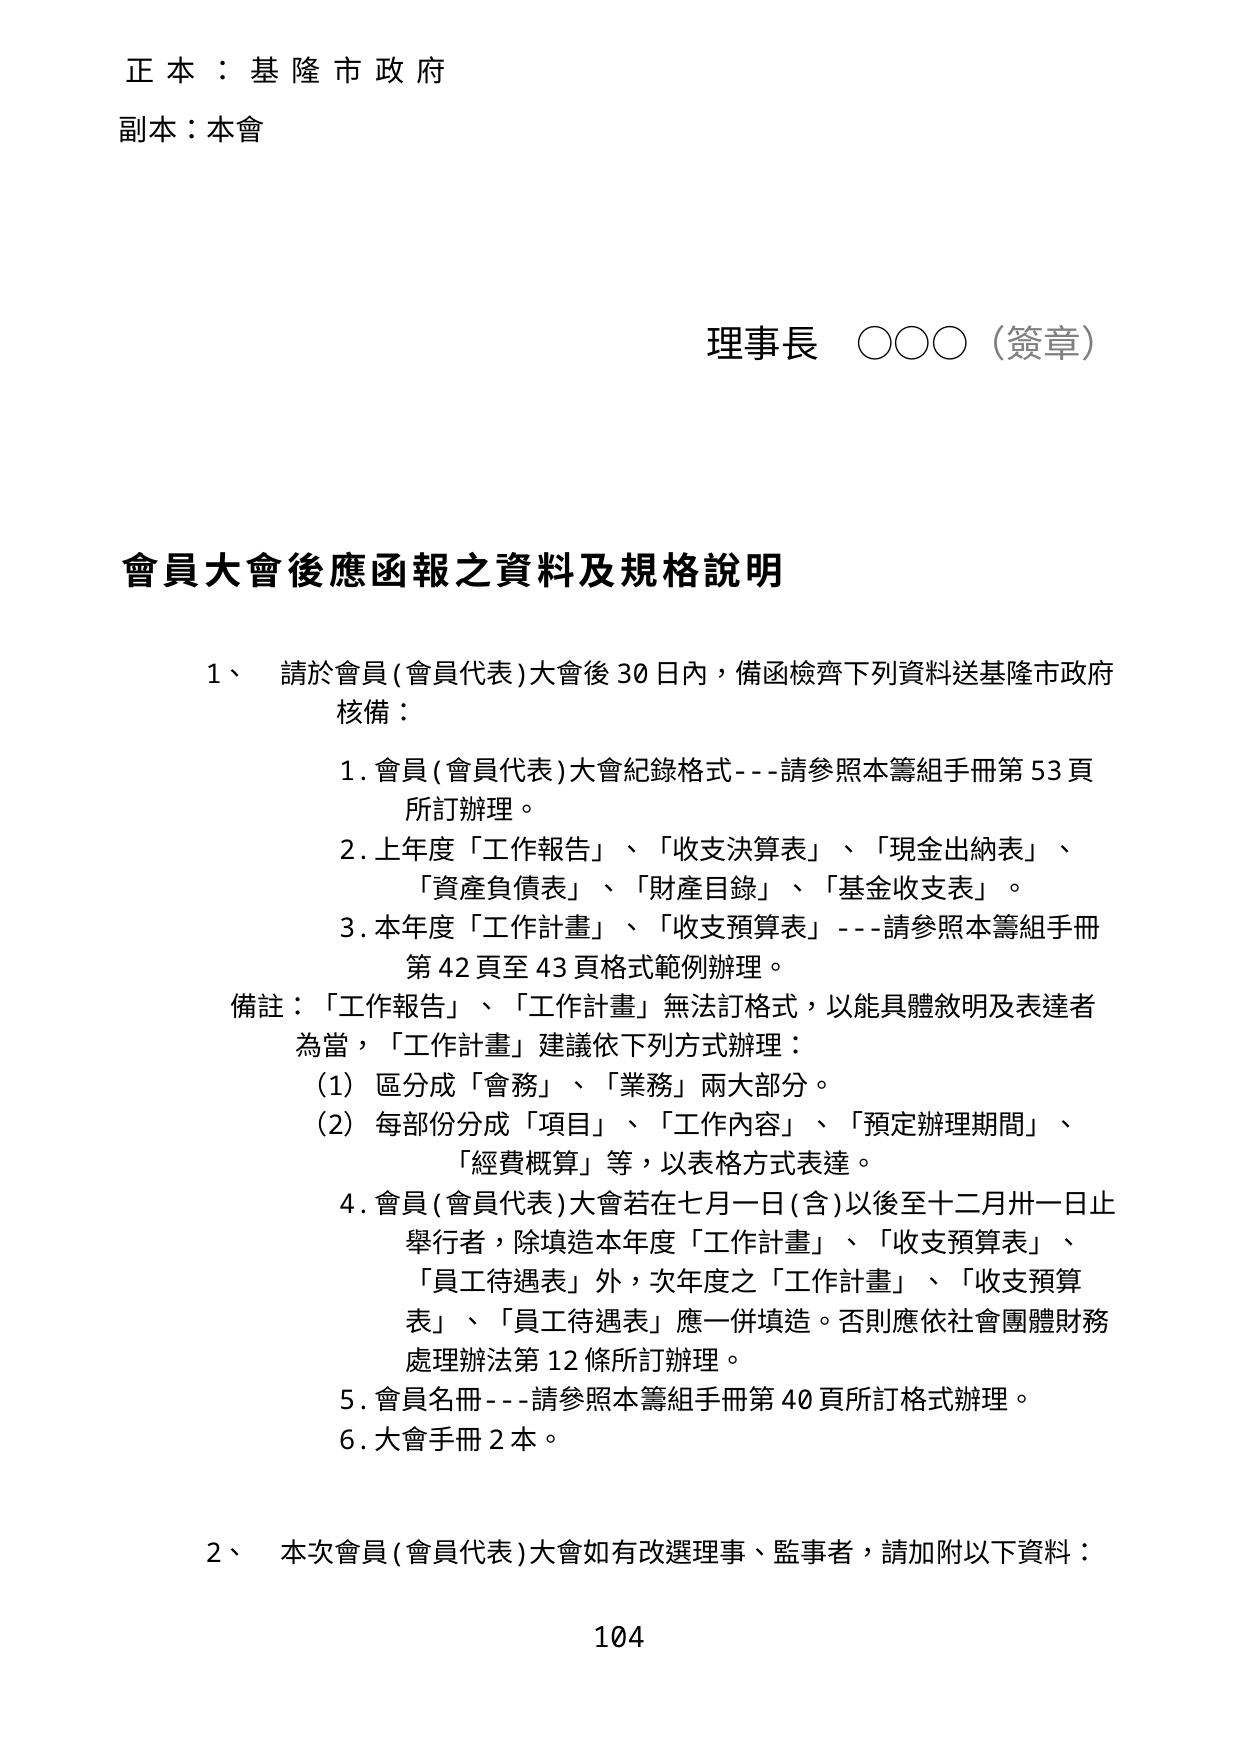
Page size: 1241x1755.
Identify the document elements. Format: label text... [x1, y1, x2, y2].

text 會員大會後應函報之資料及規格說明 [119, 527, 1119, 589]
list 上年度「工作報告」、「收支決算表」、「現金出納表」、「資產負債表」、「財產目錄」、「基金收支表」。 [339, 828, 1119, 906]
list 會員(會員代表)大會若在七月一日(含)以後至十二月卅一日止舉行者，除填造本年度「工作計畫」、「收支預算表」、「員工待遇表」外，次年度之「工作計畫」、「收支預算表」、「員工待遇表」應一併填造。否則應依社會團體財務處理辦法第12條所訂辦理。 [339, 1182, 1119, 1378]
list 會員(會員代表)大會紀錄格式---請參照本籌組手冊第53頁所訂辦理。 [339, 749, 1119, 828]
list 大會手冊2本。 [339, 1418, 1119, 1457]
list 本次會員(會員代表)大會如有改選理事、監事者，請加附以下資料： [205, 1531, 1119, 1571]
list 每部份分成「項目」、「工作內容」、「預定辦理期間」、「經費概算」等，以表格方式表達。 [300, 1103, 1119, 1182]
text 正本：基隆市政府 [119, 27, 1119, 89]
text 副本：本會 [119, 117, 1119, 146]
list 區分成「會務」、「業務」兩大部分。 [300, 1064, 1119, 1103]
text 備註：「工作報告」、「工作計畫」無法訂格式，以能具體敘明及表達者為當，「工作計畫」建議依下列方式辦理： [119, 985, 1119, 1064]
list 會員名冊---請參照本籌組手冊第40頁所訂格式辦理。 [339, 1378, 1119, 1418]
list 本年度「工作計畫」、「收支預算表」---請參照本籌組手冊第42頁至43頁格式範例辦理。 [339, 906, 1119, 985]
list 請於會員(會員代表)大會後30日內，備函檢齊下列資料送基隆市政府核備： [205, 652, 1119, 730]
text 理事長 ○○○（簽章） [119, 317, 1119, 367]
